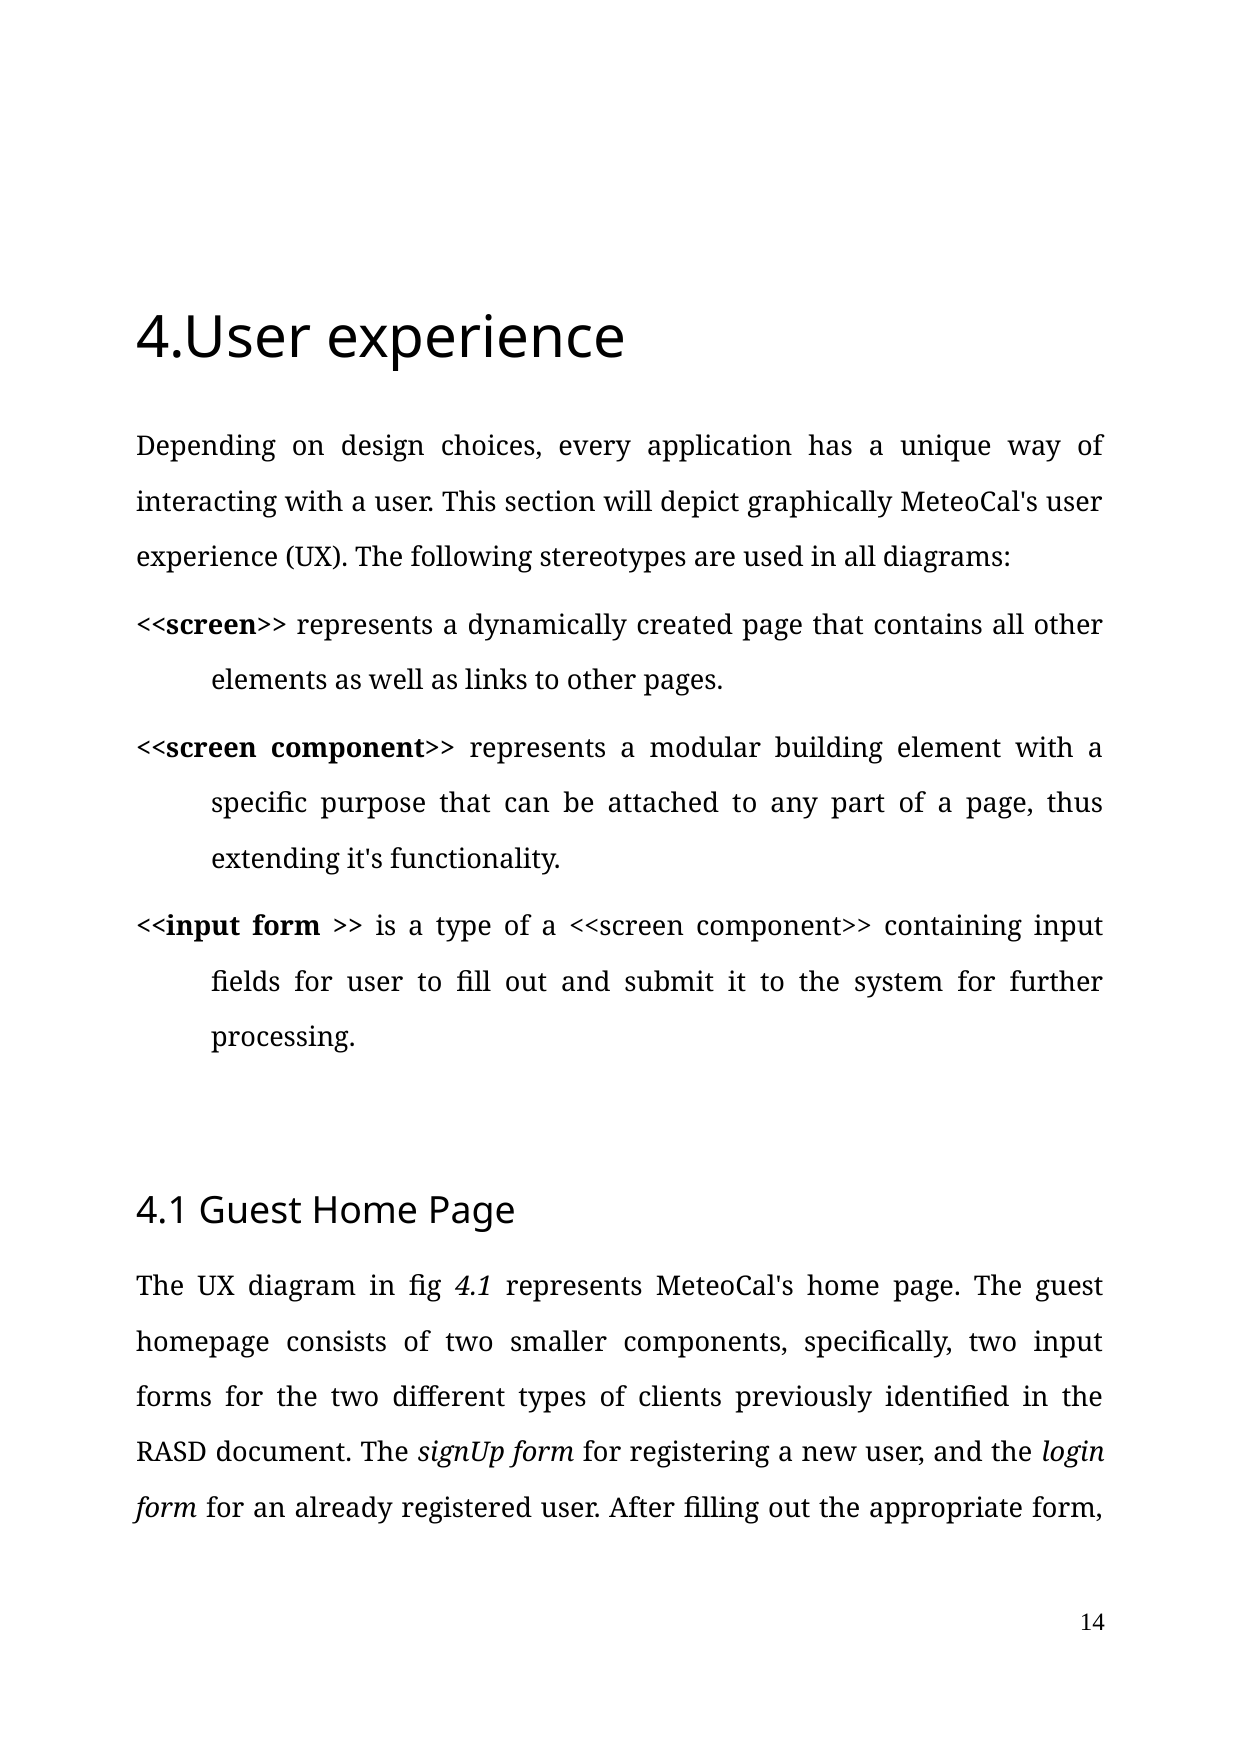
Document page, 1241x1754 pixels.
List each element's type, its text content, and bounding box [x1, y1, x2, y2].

text Depending on design choices, every application has a unique way of interacting with a user. This section will depict graphically MeteoCal's user experience (UX). The following stereotypes are used in all diagrams: [136, 427, 1104, 574]
subtitle 4.User experience [136, 295, 1104, 375]
subtitle 4.1 Guest Home Page [136, 1184, 1104, 1235]
text <<input form >> is a type of a <<screen component>> containing input fields for user to fill out and submit it to the system for further processing. [136, 907, 1104, 1054]
text <<screen>> represents a dynamically created page that contains all other elements as well as links to other pages. [136, 605, 1104, 697]
text The UX diagram in fig 4.1 represents MeteoCal's home page. The guest homepage consists of two smaller components, specifically, two input forms for the two different types of clients previously identified in the RASD document. The signUp form for registering a new user, and the login form for an already registered user. After filling out the appropriate form, [136, 1267, 1104, 1525]
text <<screen component>> represents a modular building element with a specific purpose that can be attached to any part of a page, thus extending it's functionality. [136, 728, 1104, 876]
